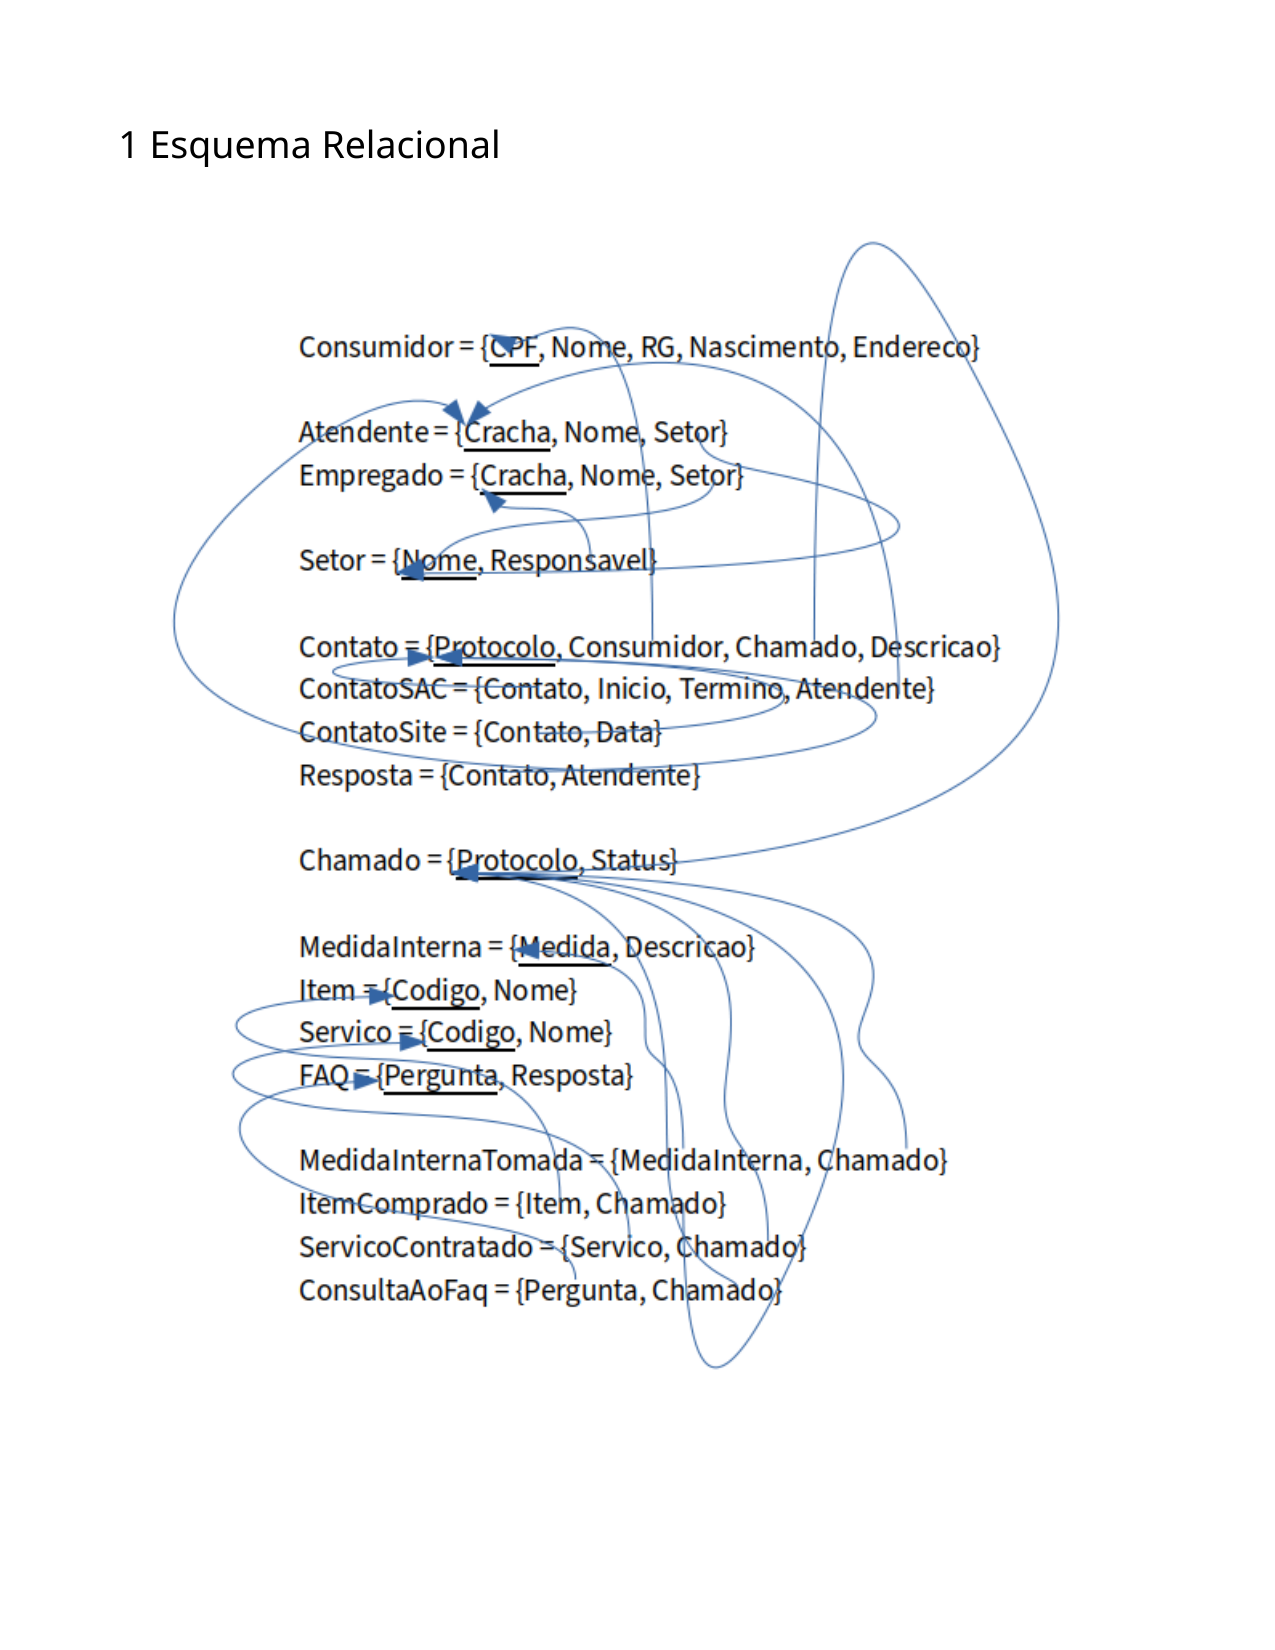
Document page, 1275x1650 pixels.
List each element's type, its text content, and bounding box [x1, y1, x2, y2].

subtitle 1 Esquema Relacional [118, 118, 1157, 169]
picture [132, 194, 1115, 1423]
